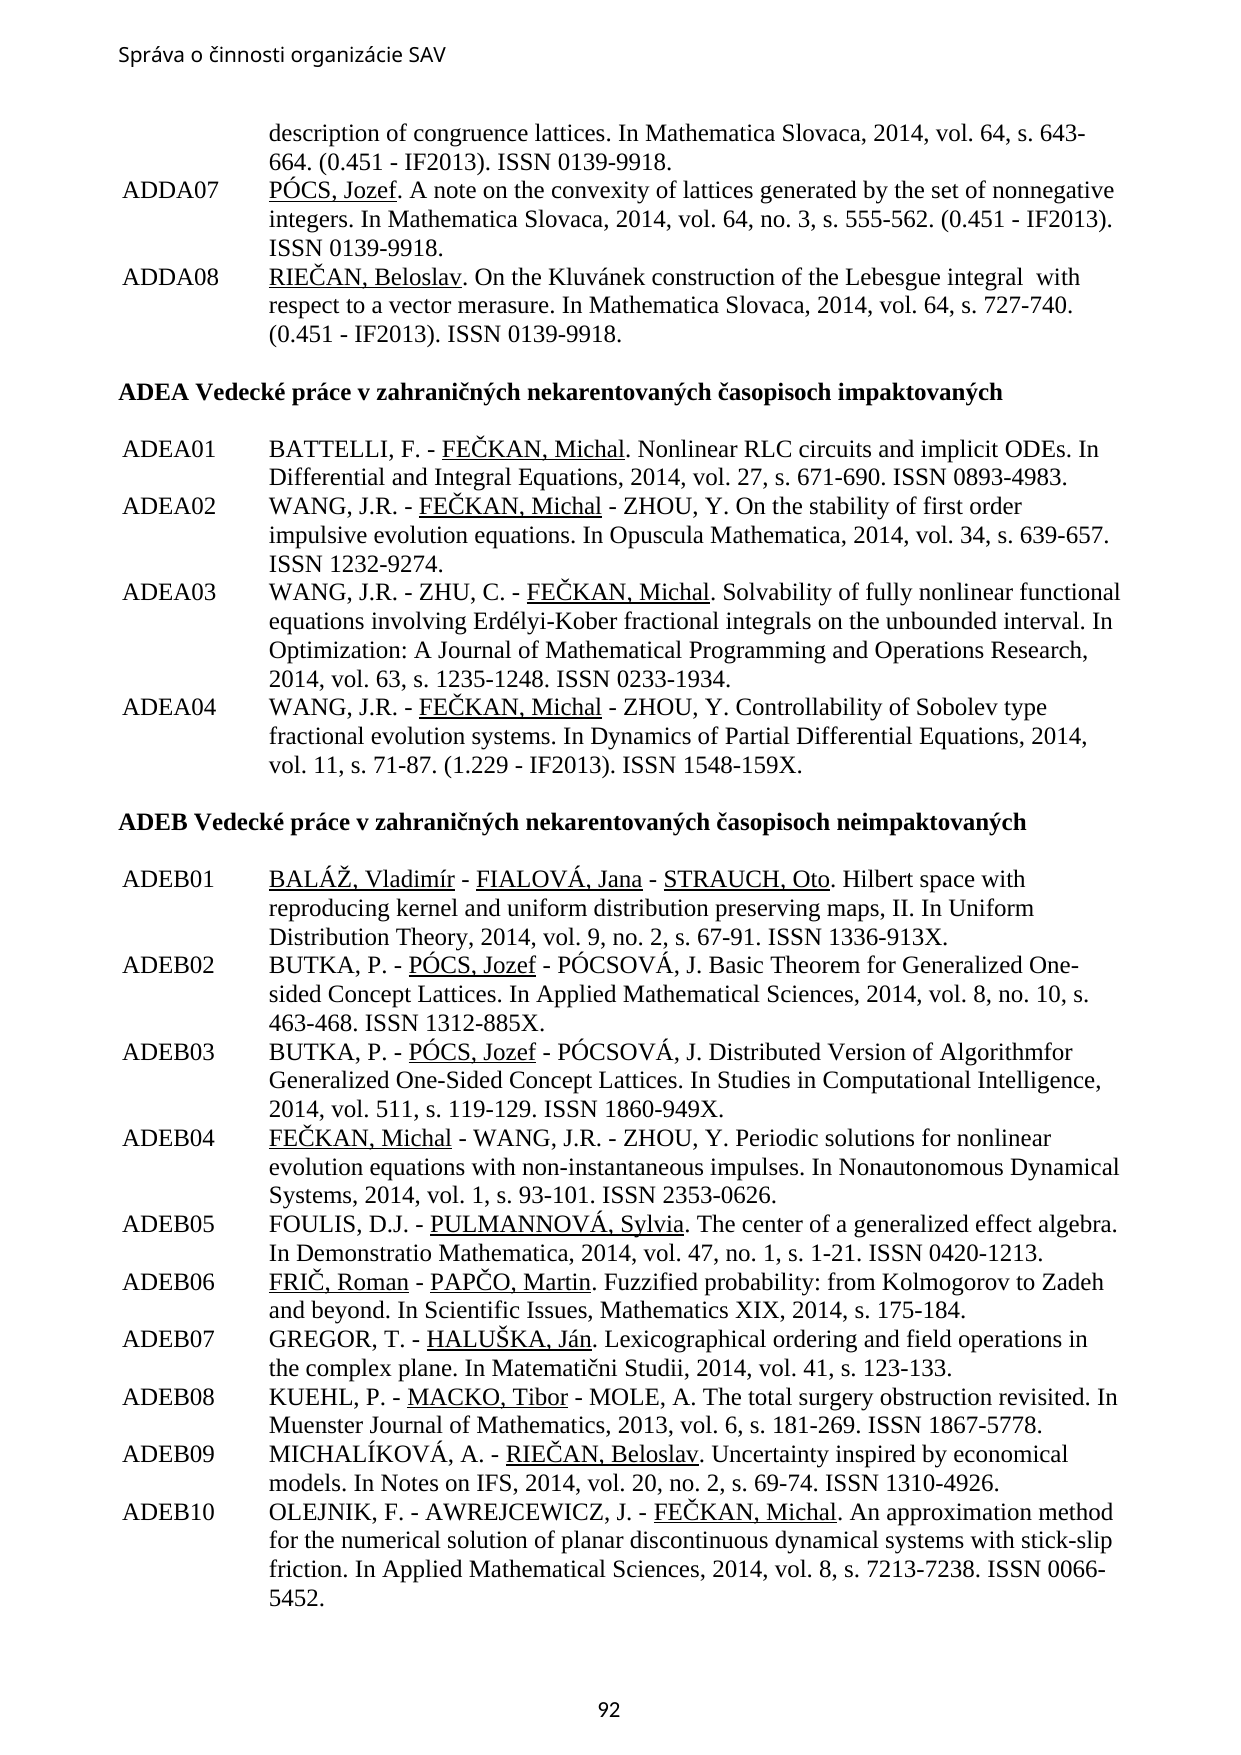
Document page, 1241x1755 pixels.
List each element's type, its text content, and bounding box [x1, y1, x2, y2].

table_cell OLEJNIK, F. - AWREJCEWICZ, J. - FEČKAN, Michal. An approximation method for the numerical solution of planar discontinuous dynamical systems with stick-slip friction. In Applied Mathematical Sciences, 2014, vol. 8, s. 7213-7238. ISSN 0066-5452. [269, 1497, 1122, 1612]
table_cell ADDA08 [122, 262, 269, 348]
table_cell WANG, J.R. - FEČKAN, Michal - ZHOU, Y. Controllability of Sobolev type fractional evolution systems. In Dynamics of Partial Differential Equations, 2014, vol. 11, s. 71-87. (1.229 - IF2013). ISSN 1548-159X. [269, 693, 1122, 779]
table_cell FRIČ, Roman - PAPČO, Martin. Fuzzified probability: from Kolmogorov to Zadeh and beyond. In Scientific Issues, Mathematics XIX, 2014, s. 175-184. [269, 1267, 1122, 1324]
table_cell ADEB09 [122, 1439, 269, 1497]
table_cell RIEČAN, Beloslav. On the Kluvánek construction of the Lebesgue integral with respect to a vector merasure. In Mathematica Slovaca, 2014, vol. 64, s. 727-740. (0.451 - IF2013). ISSN 0139-9918. [269, 262, 1122, 348]
table_cell [122, 118, 269, 176]
table_cell FEČKAN, Michal - WANG, J.R. - ZHOU, Y. Periodic solutions for nonlinear evolution equations with non-instantaneous impulses. In Nonautonomous Dynamical Systems, 2014, vol. 1, s. 93-101. ISSN 2353-0626. [269, 1123, 1122, 1209]
table_header ADEB01 [122, 864, 269, 950]
table_cell ADDA07 [122, 176, 269, 262]
table_cell ADEB10 [122, 1497, 269, 1612]
text ADEB Vedecké práce v zahraničných nekarentovaných časopisoch neimpaktovaných [118, 779, 1122, 864]
table_cell description of congruence lattices. In Mathematica Slovaca, 2014, vol. 64, s. 643-664. (0.451 - IF2013). ISSN 0139-9918. [269, 118, 1122, 176]
table_cell WANG, J.R. - FEČKAN, Michal - ZHOU, Y. On the stability of first order impulsive evolution equations. In Opuscula Mathematica, 2014, vol. 34, s. 639-657. ISSN 1232-9274. [269, 491, 1122, 577]
table_cell PÓCS, Jozef. A note on the convexity of lattices generated by the set of nonnegative integers. In Mathematica Slovaca, 2014, vol. 64, no. 3, s. 555-562. (0.451 - IF2013). ISSN 0139-9918. [269, 176, 1122, 262]
text ADEA Vedecké práce v zahraničných nekarentovaných časopisoch impaktovaných [118, 348, 1122, 434]
table_cell ADEA02 [122, 491, 269, 577]
table_cell ADEB05 [122, 1209, 269, 1267]
table_cell ADEA03 [122, 578, 269, 692]
table_cell ADEB08 [122, 1382, 269, 1439]
table_header BALÁŽ, Vladimír - FIALOVÁ, Jana - STRAUCH, Oto. Hilbert space with reproducing kernel and uniform distribution preserving maps, II. In Uniform Distribution Theory, 2014, vol. 9, no. 2, s. 67-91. ISSN 1336-913X. [269, 864, 1122, 950]
table_cell MICHALÍKOVÁ, A. - RIEČAN, Beloslav. Uncertainty inspired by economical models. In Notes on IFS, 2014, vol. 20, no. 2, s. 69-74. ISSN 1310-4926. [269, 1439, 1122, 1497]
table_header ADEA01 [122, 434, 269, 491]
table_cell ADEB02 [122, 950, 269, 1037]
table_cell GREGOR, T. - HALUŠKA, Ján. Lexicographical ordering and field operations in the complex plane. In Matematični Studii, 2014, vol. 41, s. 123-133. [269, 1324, 1122, 1382]
table_header BATTELLI, F. - FEČKAN, Michal. Nonlinear RLC circuits and implicit ODEs. In Differential and Integral Equations, 2014, vol. 27, s. 671-690. ISSN 0893-4983. [269, 434, 1122, 491]
table_cell BUTKA, P. - PÓCS, Jozef - PÓCSOVÁ, J. Distributed Version of Algorithmfor Generalized One-Sided Concept Lattices. In Studies in Computational Intelligence, 2014, vol. 511, s. 119-129. ISSN 1860-949X. [269, 1037, 1122, 1123]
table_cell ADEA04 [122, 693, 269, 779]
table_cell WANG, J.R. - ZHU, C. - FEČKAN, Michal. Solvability of fully nonlinear functional equations involving Erdélyi-Kober fractional integrals on the unbounded interval. In Optimization: A Journal of Mathematical Programming and Operations Research, 2014, vol. 63, s. 1235-1248. ISSN 0233-1934. [269, 578, 1122, 692]
table_cell FOULIS, D.J. - PULMANNOVÁ, Sylvia. The center of a generalized effect algebra. In Demonstratio Mathematica, 2014, vol. 47, no. 1, s. 1-21. ISSN 0420-1213. [269, 1209, 1122, 1267]
table_cell ADEB04 [122, 1123, 269, 1209]
table_cell ADEB03 [122, 1037, 269, 1123]
table_cell KUEHL, P. - MACKO, Tibor - MOLE, A. The total surgery obstruction revisited. In Muenster Journal of Mathematics, 2013, vol. 6, s. 181-269. ISSN 1867-5778. [269, 1382, 1122, 1439]
table_cell BUTKA, P. - PÓCS, Jozef - PÓCSOVÁ, J. Basic Theorem for Generalized One-sided Concept Lattices. In Applied Mathematical Sciences, 2014, vol. 8, no. 10, s. 463-468. ISSN 1312-885X. [269, 950, 1122, 1037]
table_cell ADEB06 [122, 1267, 269, 1324]
table_cell ADEB07 [122, 1324, 269, 1382]
